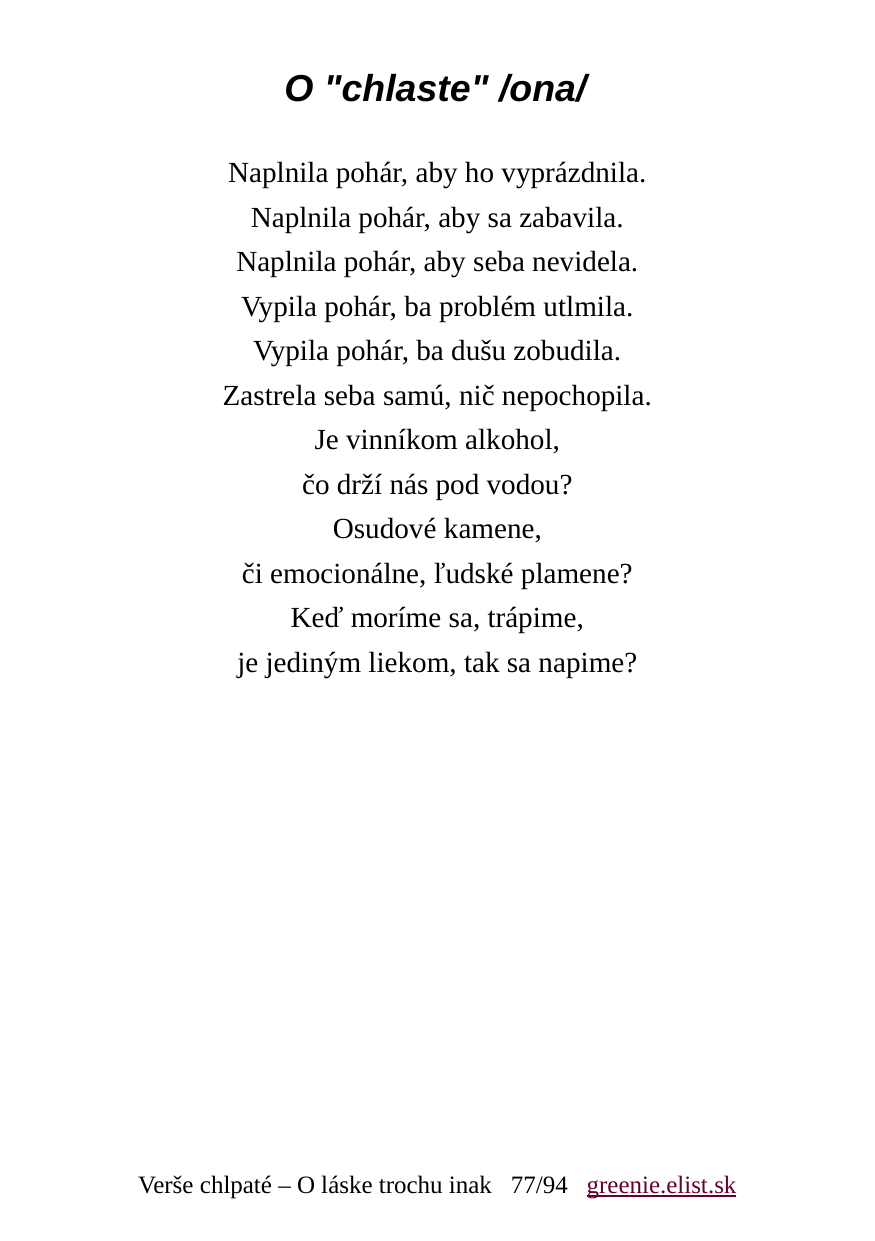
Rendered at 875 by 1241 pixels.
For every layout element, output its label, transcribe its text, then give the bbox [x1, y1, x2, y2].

subtitle O "chlaste" /ona/ [41, 66, 833, 109]
text Keď moríme sa, trápime, [41, 600, 833, 634]
text Naplnila pohár, aby sa zabavila. [41, 200, 833, 234]
text Vypila pohár, ba dušu zobudila. [41, 333, 833, 367]
text Naplnila pohár, aby ho vyprázdnila. [41, 156, 833, 189]
text čo drží nás pod vodou? [41, 467, 833, 501]
text či emocionálne, ľudské plamene? [41, 556, 833, 589]
text Osudové kamene, [41, 511, 833, 545]
text Vypila pohár, ba problém utlmila. [41, 289, 833, 323]
text Naplnila pohár, aby seba nevidela. [41, 244, 833, 278]
text Je vinníkom alkohol, [41, 422, 833, 456]
text je jediným liekom, tak sa napime? [41, 645, 833, 678]
text Zastrela seba samú, nič nepochopila. [41, 378, 833, 412]
